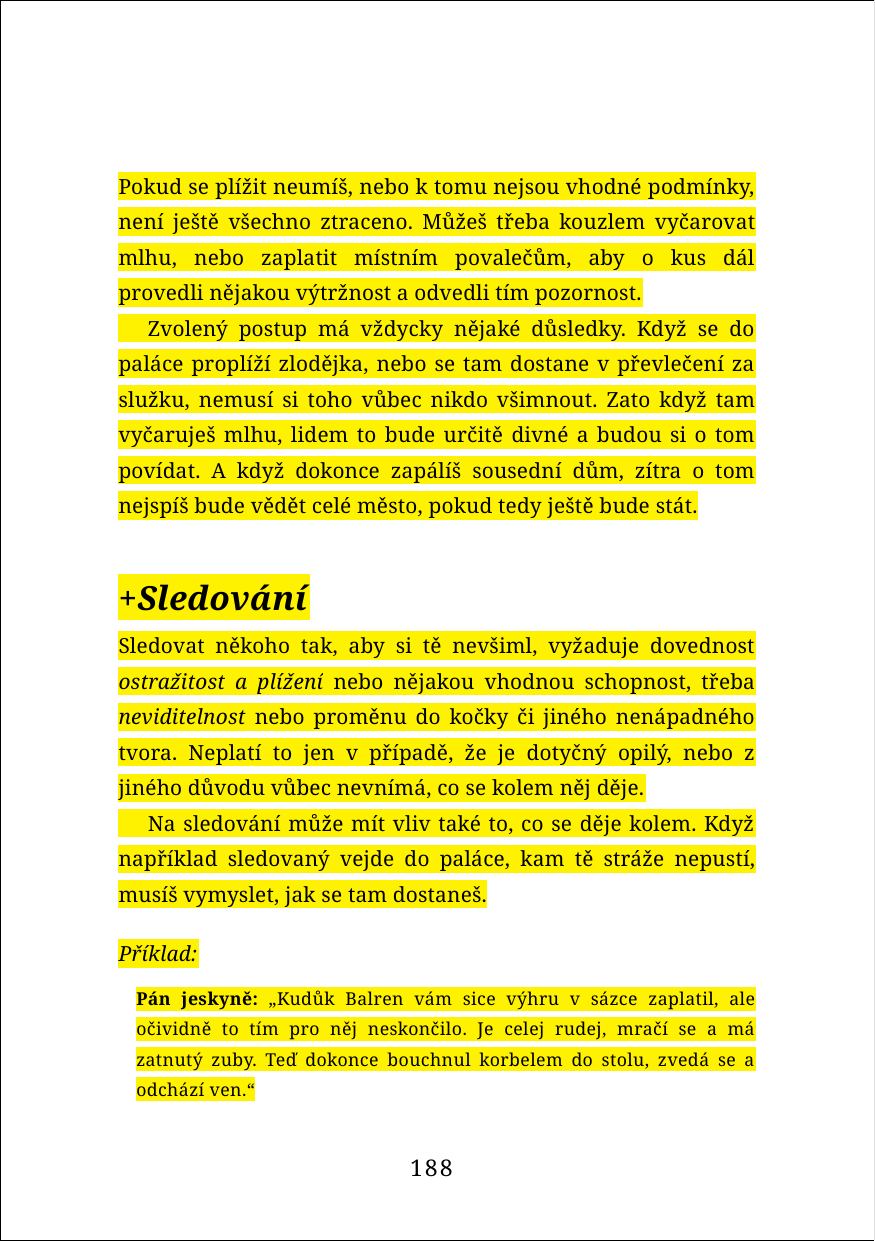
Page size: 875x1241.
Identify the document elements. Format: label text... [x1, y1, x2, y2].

text Příklad: [118, 939, 756, 968]
text Sledovat někoho tak, aby si tě nevšiml, vyžaduje dovednost ostražitost a plížení nebo nějakou vhodnou schopnost, třeba neviditelnost nebo proměnu do kočky či jiného nenápadného tvora. Neplatí to jen v případě, že je dotyčný opilý, nebo z jiného důvodu vůbec nevnímá, co se kolem něj děje. Na sledování může mít vliv také to, co se děje kolem. Když například sledovaný vejde do paláce, kam tě stráže nepustí, musíš vymyslet, jak se tam dostaneš. [118, 631, 756, 908]
subtitle +Sledování [118, 574, 756, 620]
text Pán jeskyně: „Kudůk Balren vám sice výhru v sázce zaplatil, ale očividně to tím pro něj neskončilo. Je celej rudej, mračí se a má zatnutý zuby. Teď dokonce bouchnul korbelem do stolu, zvedá se a odchází ven.“ [136, 987, 756, 1101]
text Pokud se plížit neumíš, nebo k tomu nejsou vhodné podmínky, není ještě všechno ztraceno. Můžeš třeba kouzlem vyčarovat mlhu, nebo zaplatit místním povalečům, aby o kus dál provedli nějakou výtržnost a odvedli tím pozornost. Zvolený postup má vždycky nějaké důsledky. Když se do paláce proplíží zlodějka, nebo se tam dostane v převlečení za služku, nemusí si toho vůbec nikdo všimnout. Zato když tam vyčaruješ mlhu, lidem to bude určitě divné a budou si o tom povídat. A když dokonce zapálíš sousední dům, zítra o tom nejspíš bude vědět celé město, pokud tedy ještě bude stát. [118, 172, 756, 520]
